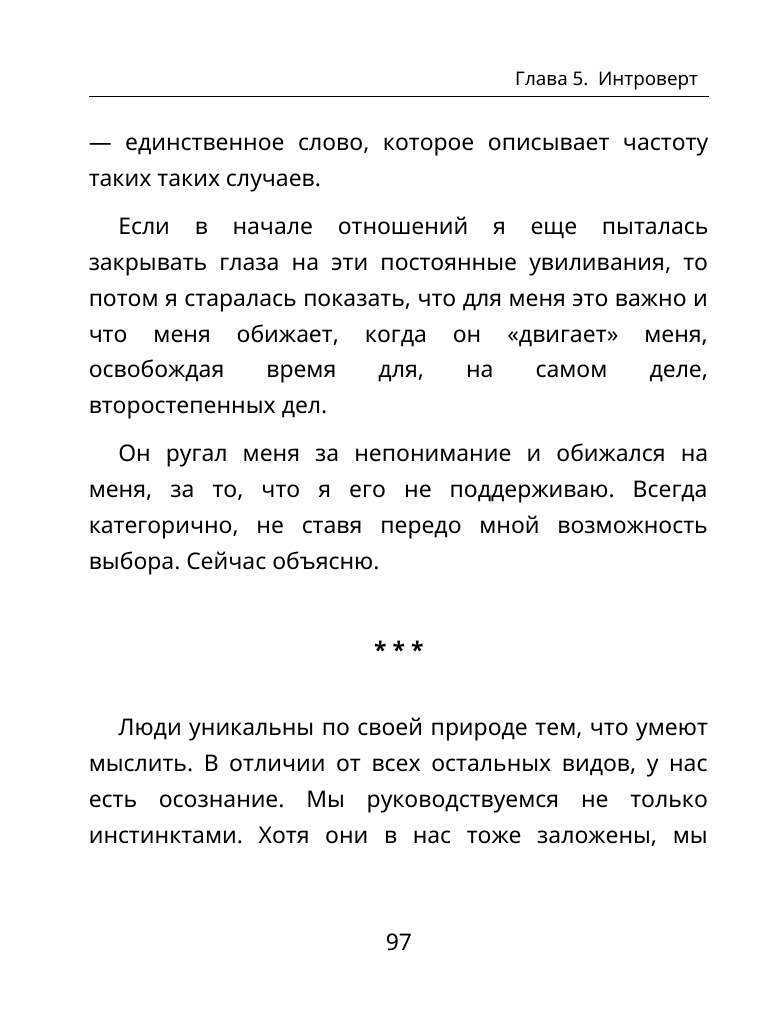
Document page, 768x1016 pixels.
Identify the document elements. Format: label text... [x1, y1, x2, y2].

text Люди уникальны по своей природе тем, что умеют мыслить. В отличии от всех остальных видов, у нас есть осознание. Мы руководствуемся не только инстинктами. Хотя они в нас тоже заложены, мы [88, 711, 709, 850]
text — единственное слово, которое описывает частоту таких таких случаев. [88, 126, 709, 193]
text Он ругал меня за непонимание и обижался на меня, за то, что я его не поддерживаю. Всегда категорично, не ставя передо мной возможность выбора. Сейчас объясню. [88, 437, 709, 576]
subtitle * * * [88, 634, 709, 665]
text Если в начале отношений я еще пыталась закрывать глаза на эти постоянные увиливания, то потом я старалась показать, что для меня это важно и что меня обижает, когда он «двигает» меня, освобождая время для, на самом деле, второстепенных дел. [88, 210, 709, 421]
